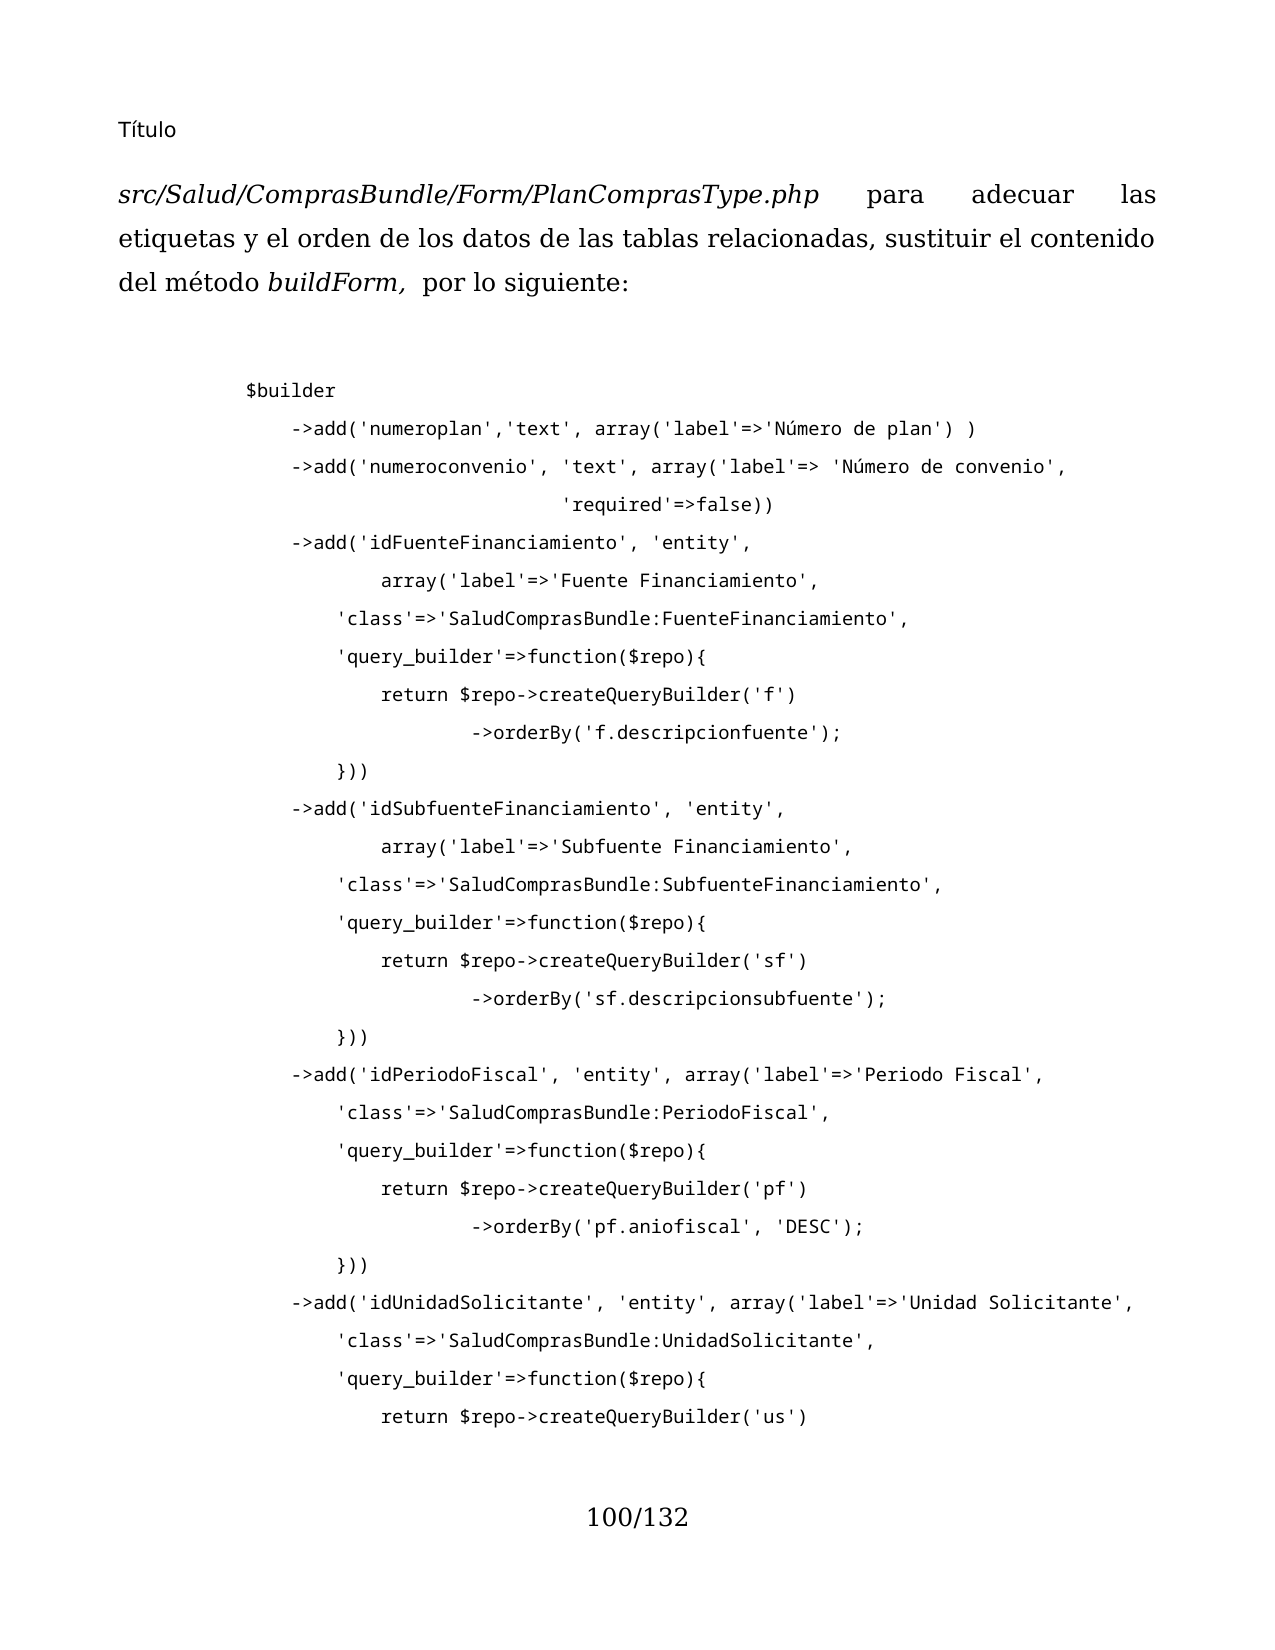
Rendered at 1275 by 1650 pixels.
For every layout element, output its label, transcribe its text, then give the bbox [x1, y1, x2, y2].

text $builder [118, 377, 1157, 403]
text return $repo->createQueryBuilder('sf') [118, 947, 1157, 973]
text 'query_builder'=>function($repo){ [118, 909, 1157, 935]
text src/Salud/ComprasBundle/Form/PlanComprasType.php para adecuar las etiquetas y el orden de los datos de las tablas relacionadas, sustituir el contenido del método buildForm, por lo siguiente: [118, 181, 1157, 297]
text return $repo->createQueryBuilder('us') [118, 1404, 1157, 1429]
text ->orderBy('sf.descripcionsubfuente'); [118, 985, 1157, 1011]
text 'query_builder'=>function($repo){ [118, 1366, 1157, 1391]
text 'query_builder'=>function($repo){ [118, 1137, 1157, 1163]
text })) [118, 1252, 1157, 1277]
text array('label'=>'Subfuente Financiamiento', [118, 833, 1157, 859]
text ->add('idUnidadSolicitante', 'entity', array('label'=>'Unidad Solicitante', [118, 1289, 1157, 1315]
text return $repo->createQueryBuilder('f') [118, 681, 1157, 707]
text ->orderBy('pf.aniofiscal', 'DESC'); [118, 1213, 1157, 1239]
text 'query_builder'=>function($repo){ [118, 643, 1157, 669]
text array('label'=>'Fuente Financiamiento', [118, 567, 1157, 593]
text ->orderBy('f.descripcionfuente'); [118, 719, 1157, 745]
text ->add('numeroplan','text', array('label'=>'Número de plan') ) [118, 415, 1157, 441]
text })) [118, 757, 1157, 783]
text return $repo->createQueryBuilder('pf') [118, 1176, 1157, 1201]
text 'class'=>'SaludComprasBundle:UnidadSolicitante', [118, 1328, 1157, 1353]
text 'required'=>false)) [118, 491, 1157, 517]
text })) [118, 1023, 1157, 1049]
text ->add('idPeriodoFiscal', 'entity', array('label'=>'Periodo Fiscal', [118, 1061, 1157, 1087]
text 'class'=>'SaludComprasBundle:SubfuenteFinanciamiento', [118, 871, 1157, 897]
text 'class'=>'SaludComprasBundle:FuenteFinanciamiento', [118, 605, 1157, 631]
text ->add('idSubfuenteFinanciamiento', 'entity', [118, 795, 1157, 821]
text 'class'=>'SaludComprasBundle:PeriodoFiscal', [118, 1099, 1157, 1125]
text ->add('numeroconvenio', 'text', array('label'=> 'Número de convenio', [118, 453, 1157, 479]
text ->add('idFuenteFinanciamiento', 'entity', [118, 529, 1157, 555]
